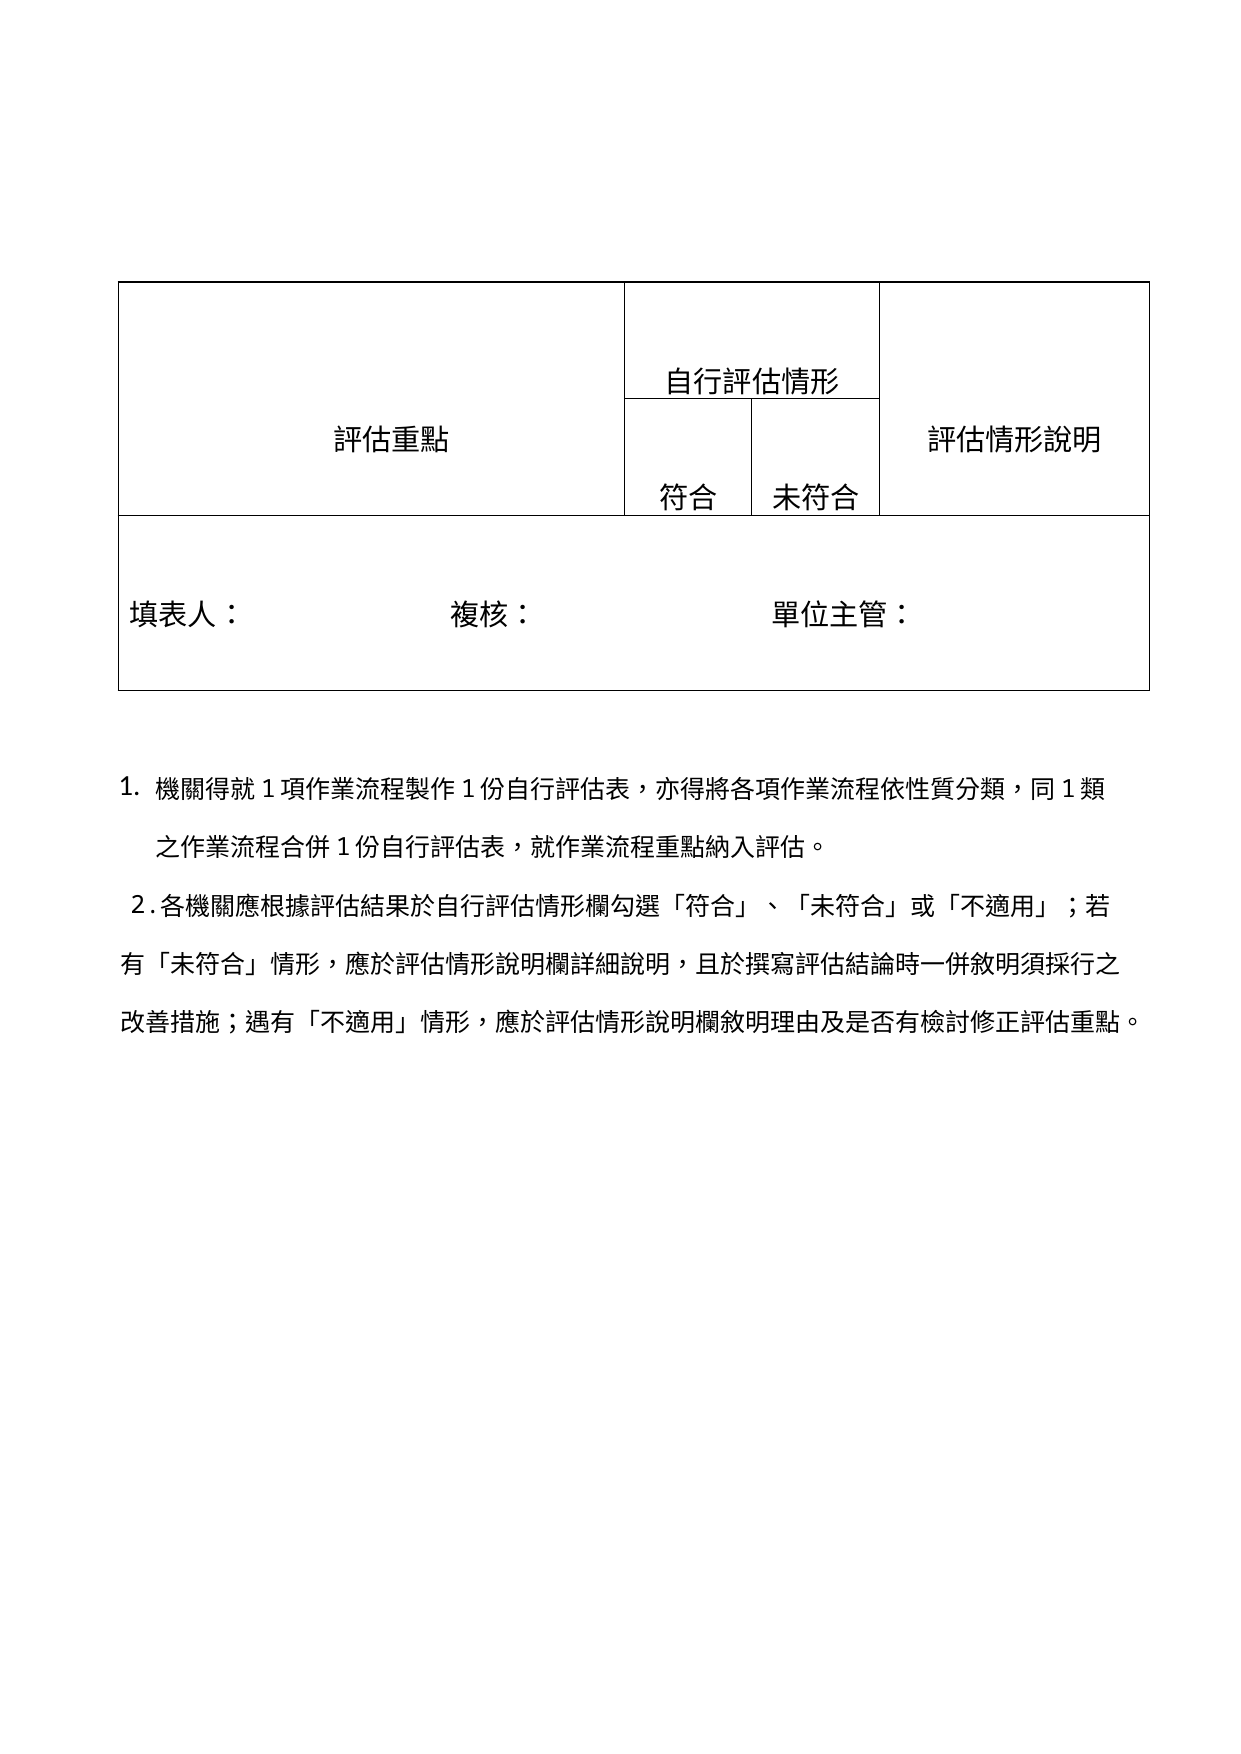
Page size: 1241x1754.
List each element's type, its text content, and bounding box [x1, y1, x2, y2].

table_cell 填表人： 複核： 單位主管： [119, 516, 1149, 690]
table_cell 符合 [625, 399, 751, 515]
text 2.各機關應根據評估結果於自行評估情形欄勾選「符合」、「未符合」或「不適用」；若有「未符合」情形，應於評估情形說明欄詳細說明，且於撰寫評估結論時一併敘明須採行之改善措施；遇有「不適用」情形，應於評估情形說明欄敘明理由及是否有檢討修正評估重點。 [118, 865, 1122, 1040]
table_cell 未符合 [752, 399, 879, 515]
list 機關得就1項作業流程製作1份自行評估表，亦得將各項作業流程依性質分類，同1類之作業流程合併1份自行評估表，就作業流程重點納入評估。 [118, 748, 1122, 865]
table_header 自行評估情形 [625, 283, 879, 398]
table_header 評估情形說明 [880, 283, 1149, 515]
table_header 評估重點 [119, 283, 624, 515]
